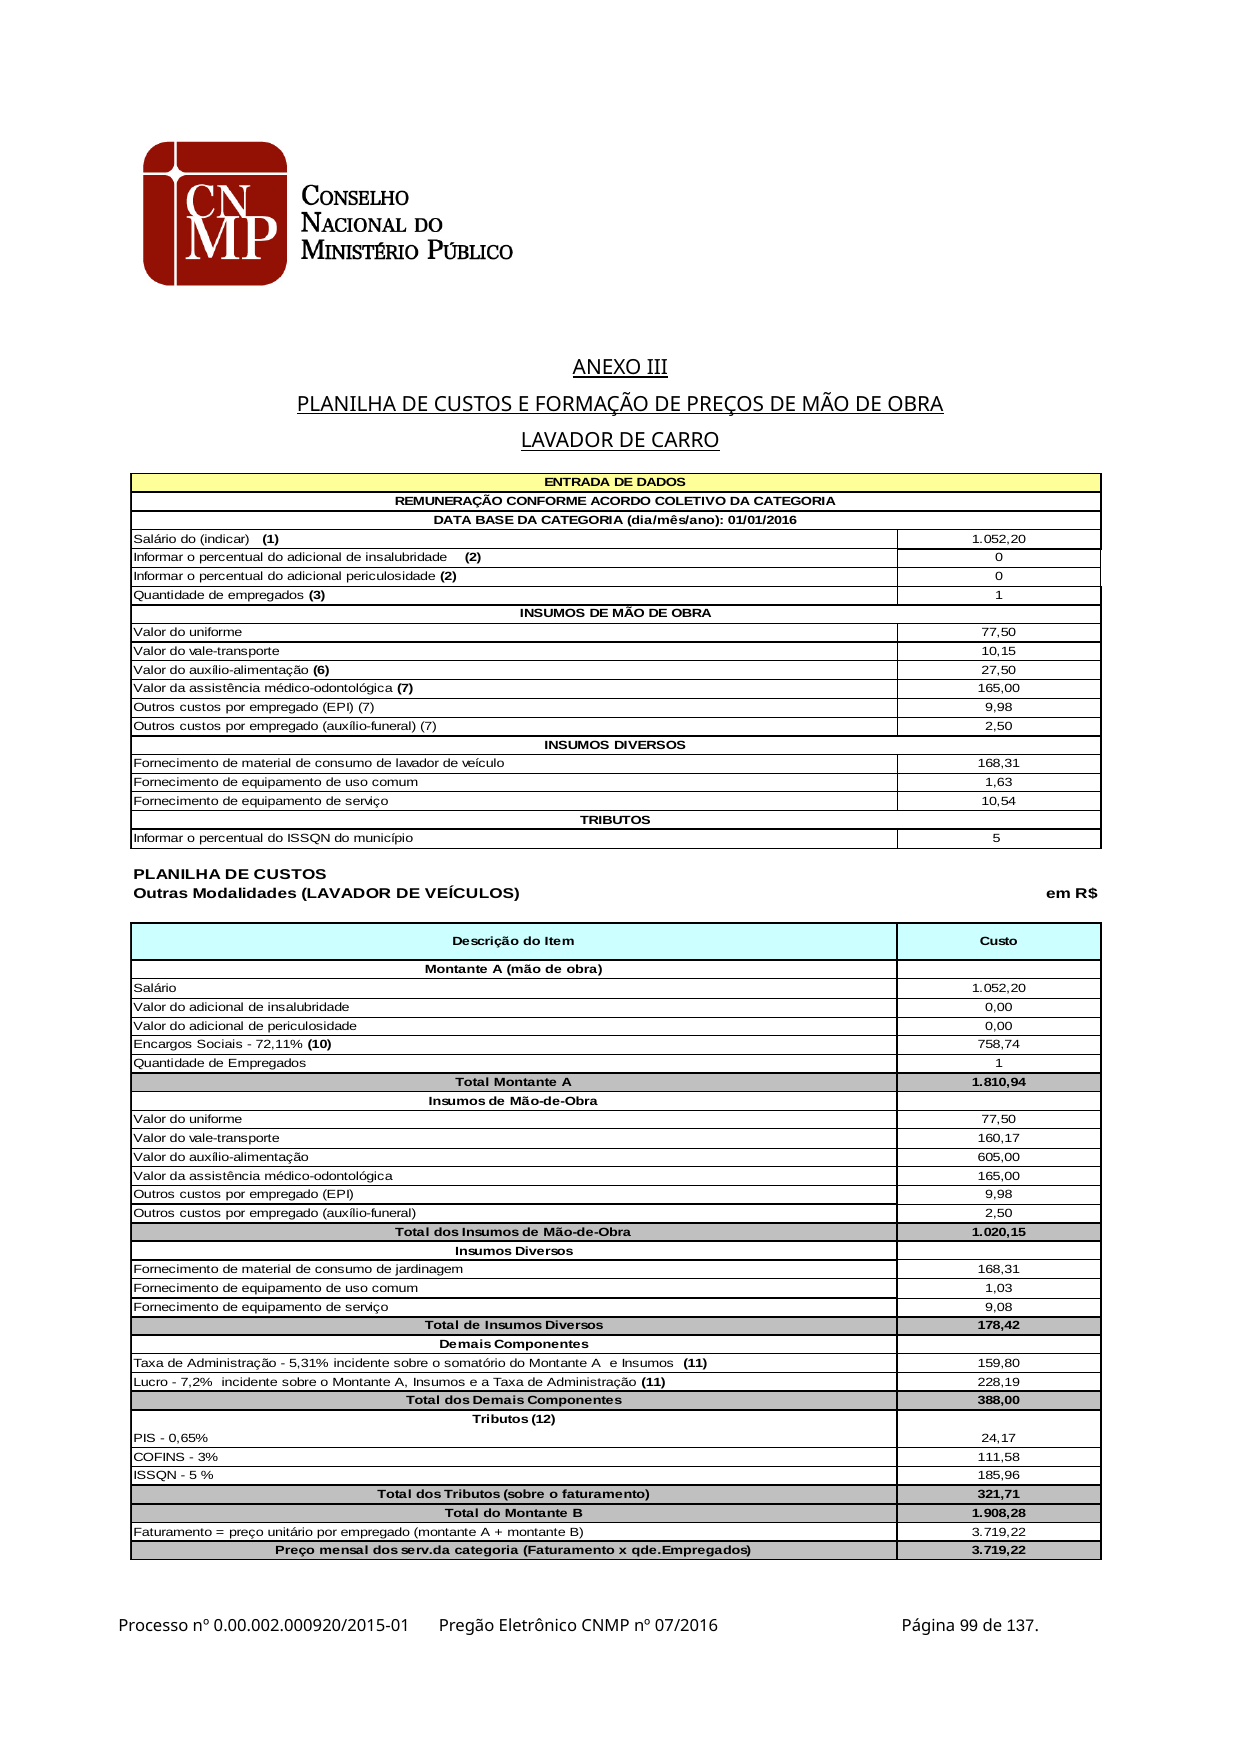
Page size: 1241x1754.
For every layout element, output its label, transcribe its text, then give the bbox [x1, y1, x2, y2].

text ANEXO III [118, 352, 1122, 380]
text PLANILHA DE CUSTOS E FORMAÇÃO DE PREÇOS DE MÃO DE OBRA [118, 389, 1122, 417]
picture [118, 118, 529, 308]
text LAVADOR DE CARRO [118, 426, 1122, 454]
